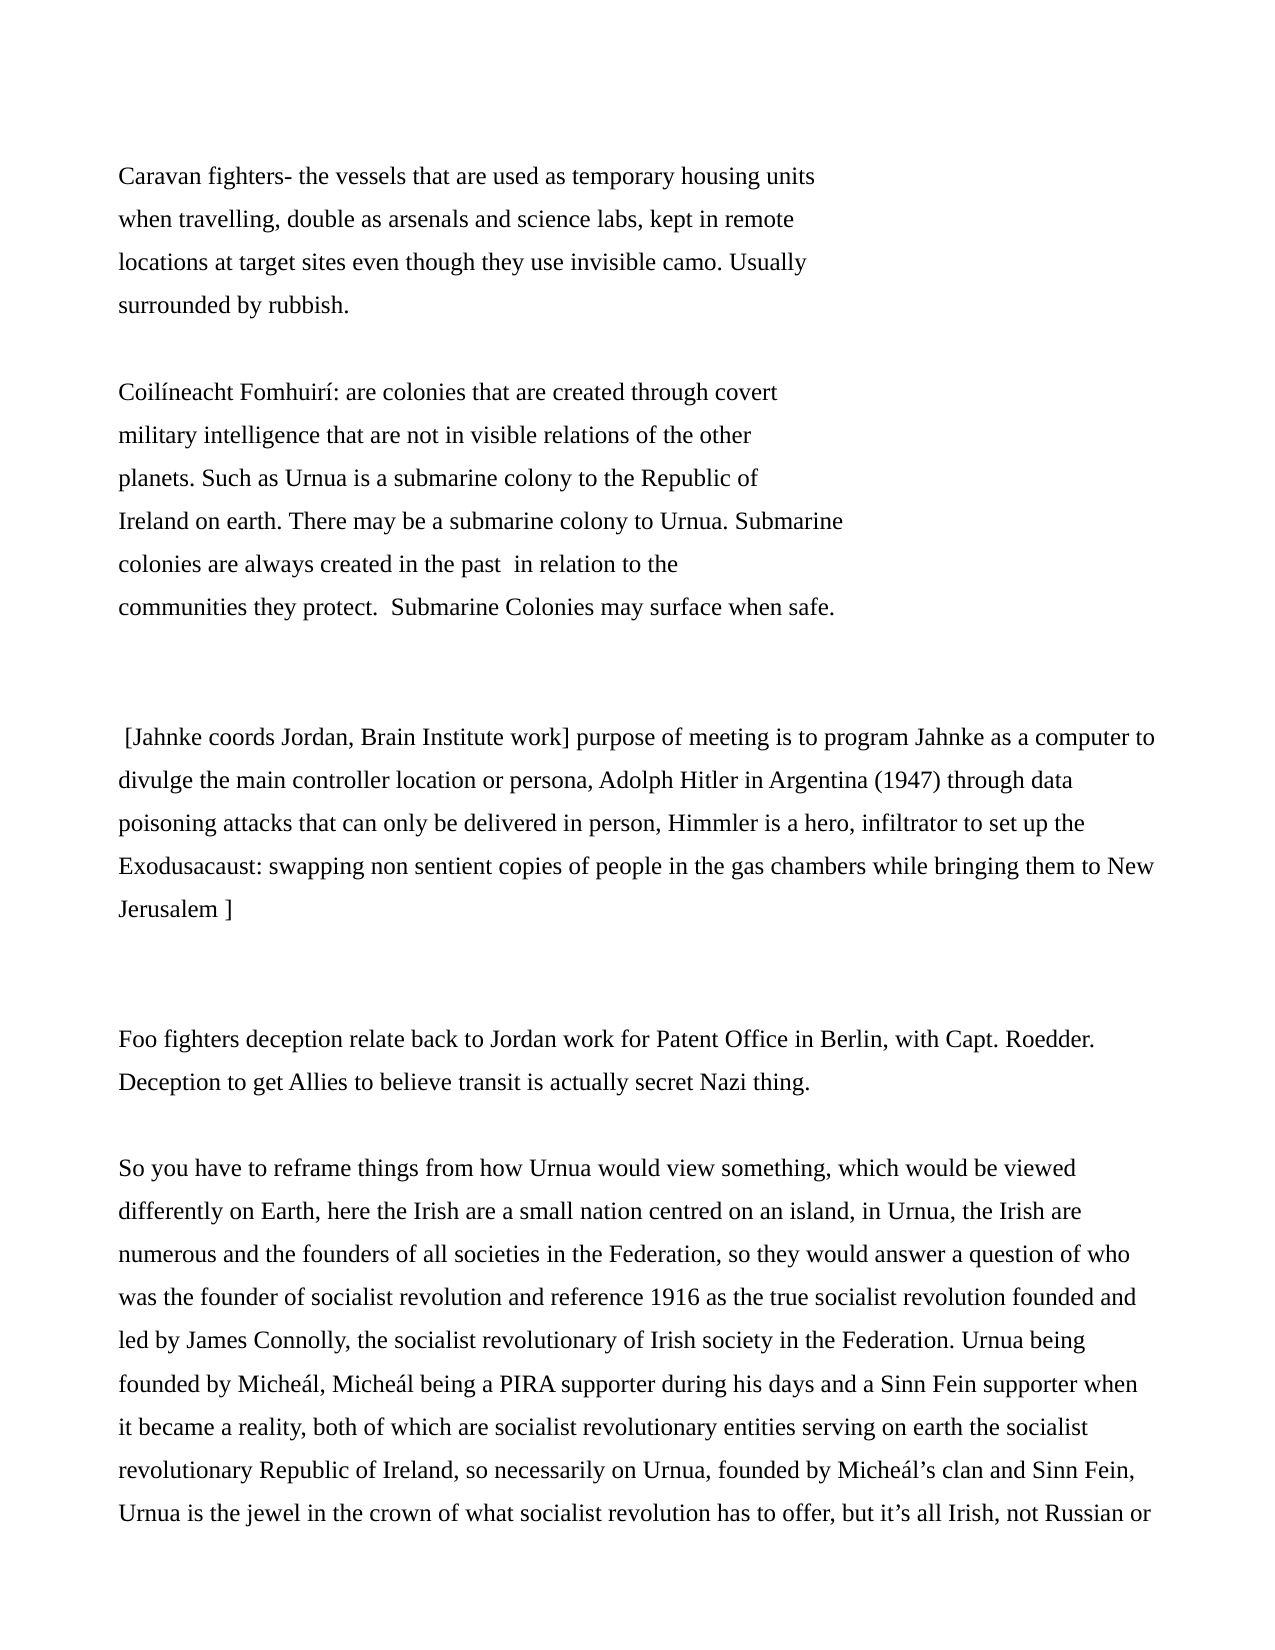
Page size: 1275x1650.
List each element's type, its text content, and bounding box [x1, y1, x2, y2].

text So you have to reframe things from how Urnua would view something, which would be viewed differently on Earth, here the Irish are a small nation centred on an island, in Urnua, the Irish are numerous and the founders of all societies in the Federation, so they would answer a question of who was the founder of socialist revolution and reference 1916 as the true socialist revolution founded and led by James Connolly, the socialist revolutionary of Irish society in the Federation. Urnua being founded by Micheál, Micheál being a PIRA supporter during his days and a Sinn Fein supporter when it became a reality, both of which are socialist revolutionary entities serving on earth the socialist revolutionary Republic of Ireland, so necessarily on Urnua, founded by Micheál’s clan and Sinn Fein, Urnua is the jewel in the crown of what socialist revolution has to offer, but it’s all Irish, not Russian or [118, 1153, 1157, 1527]
text [Jahnke coords Jordan, Brain Institute work] purpose of meeting is to program Jahnke as a computer to divulge the main controller location or persona, Adolph Hitler in Argentina (1947) through data poisoning attacks that can only be delivered in person, Himmler is a hero, infiltrator to set up the Exodusacaust: swapping non sentient copies of people in the gas chambers while bringing them to New Jerusalem ] [118, 722, 1157, 923]
text Caravan fighters- the vessels that are used as temporary housing units when travelling, double as arsenals and science labs, kept in remote locations at target sites even though they use invisible camo. Usually surrounded by rubbish. Coilíneacht Fomhuirí: are colonies that are created through covert military intelligence that are not in visible relations of the other planets. Such as Urnua is a submarine colony to the Republic of Ireland on earth. There may be a submarine colony to Urnua. Submarine colonies are always created in the past in relation to the communities they protect. Submarine Colonies may surface when safe. [118, 118, 1157, 707]
text Foo fighters deception relate back to Jordan work for Patent Office in Berlin, with Capt. Roedder. Deception to get Allies to believe transit is actually secret Nazi thing. [118, 1024, 1157, 1096]
